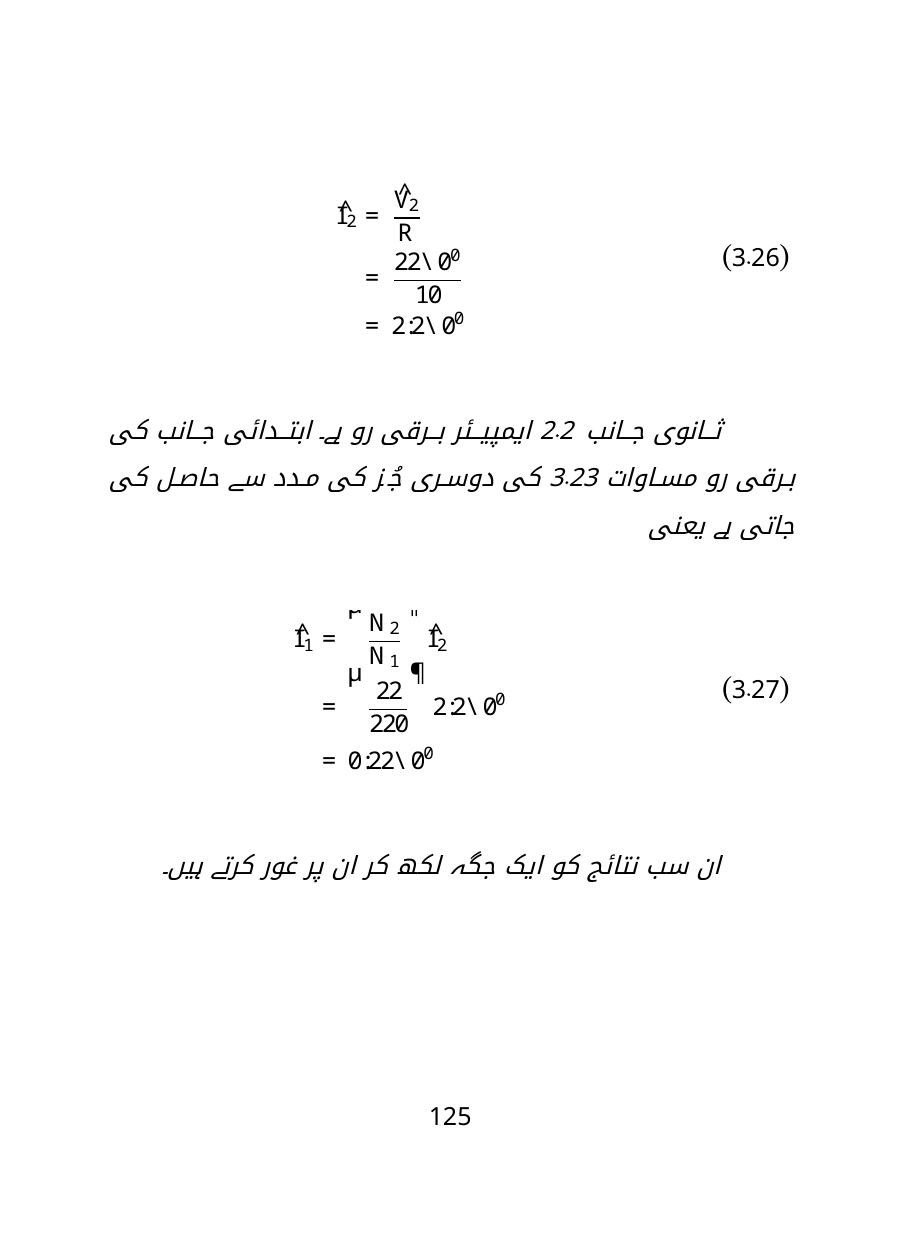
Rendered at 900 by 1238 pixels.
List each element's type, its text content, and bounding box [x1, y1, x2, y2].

table_header (3.27) [702, 596, 795, 796]
table_header (3.26) [703, 169, 795, 361]
text ثانوی جانب 2.2 ایمپیئر برقی رو ہے۔ ابتدائی جانب کی برقی رو مساوات 3.23 کی دوسری جُز کی مدد سے حاصل کی جاتی ہے یعنی [105, 407, 795, 549]
text ان سب نتائج کو ایک جگہ لکھ کر ان پر غور کرتے ہیں۔ [105, 842, 795, 890]
table_header [105, 596, 702, 796]
table_header [105, 169, 703, 361]
